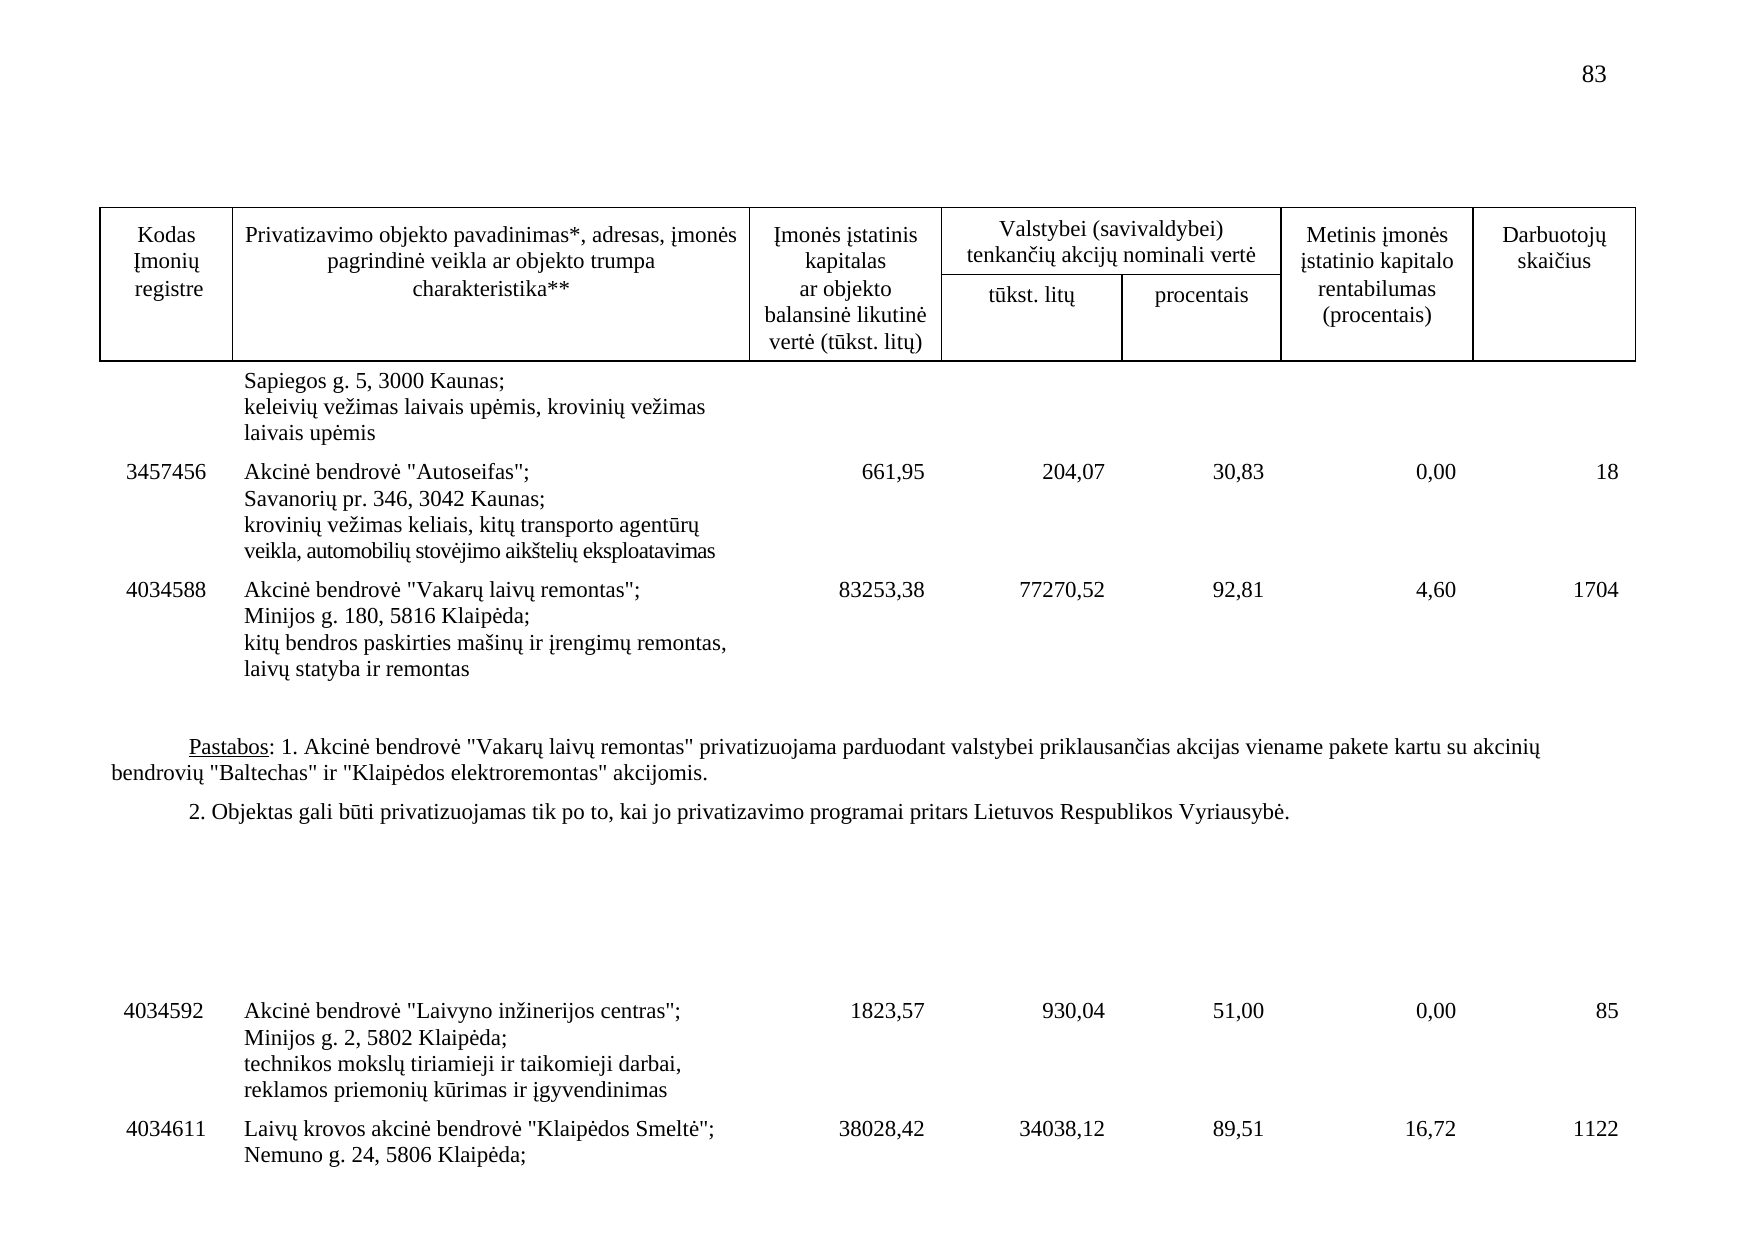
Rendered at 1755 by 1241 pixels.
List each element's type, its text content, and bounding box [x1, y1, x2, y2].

table_cell 4034588 [100, 570, 233, 688]
table_cell ar objekto balansinė likutinė vertė (tūkst. litų) [750, 274, 941, 360]
table_cell Akcinė bendrovė "Vakarų laivų remontas"; Minijos g. 180, 5816 Klaipėda; kitų bendros paskirties mašinų ir įrengimų remontas, laivų statyba ir remontas [233, 570, 749, 688]
table_cell [100, 362, 233, 452]
table_cell charakteristika** [233, 274, 749, 360]
table_cell 89,51 [1122, 1109, 1281, 1168]
table_cell 0,00 [1281, 991, 1473, 1109]
table_cell rentabilumas (procentais) [1282, 274, 1472, 360]
table_cell 16,72 [1281, 1109, 1473, 1168]
table_cell 661,95 [750, 452, 941, 570]
table_cell 18 [1473, 452, 1636, 570]
table_cell 1704 [1473, 570, 1636, 688]
table_cell [1122, 362, 1281, 452]
table_cell 92,81 [1122, 570, 1281, 688]
table_header Kodas Įmonių [101, 208, 232, 273]
table_cell 3457456 [100, 452, 233, 570]
table_cell 1122 [1473, 1109, 1636, 1168]
table_cell Pastabos: 1. Akcinė bendrovė "Vakarų laivų remontas" privatizuojama parduodant valstybei priklausančias akcijas viename pakete kartu su akcinių bendrovių "Baltechas" ir "Klaipėdos elektroremontas" akcijomis. 2. Objektas gali būti privatizuojamas tik po to, kai jo privatizavimo programai pritars Lietuvos Respublikos Vyriausybė. [100, 688, 1636, 991]
table_cell 85 [1473, 991, 1636, 1109]
table_cell [941, 362, 1122, 452]
table_cell [1281, 362, 1473, 452]
table_cell Akcinė bendrovė "Laivyno inžinerijos centras"; Minijos g. 2, 5802 Klaipėda; technikos mokslų tiriamieji ir taikomieji darbai, reklamos priemonių kūrimas ir įgyvendinimas [233, 991, 749, 1109]
table_cell 1823,57 [750, 991, 941, 1109]
table_cell 38028,42 [750, 1109, 941, 1168]
table_header Privatizavimo objekto pavadinimas*, adresas, įmonės pagrindinė veikla ar objekto trumpa [233, 208, 749, 273]
table_cell 4034611 [100, 1109, 233, 1168]
table_cell [1473, 362, 1636, 452]
table_cell Sapiegos g. 5, 3000 Kaunas; keleivių vežimas laivais upėmis, krovinių vežimas laivais upėmis [233, 362, 749, 452]
table_cell 30,83 [1122, 452, 1281, 570]
table_header Metinis įmonės įstatinio kapitalo [1282, 208, 1472, 273]
table_cell Laivų krovos akcinė bendrovė "Klaipėdos Smeltė"; Nemuno g. 24, 5806 Klaipėda; [233, 1109, 749, 1168]
table_cell Akcinė bendrovė "Autoseifas"; Savanorių pr. 346, 3042 Kaunas; krovinių vežimas keliais, kitų transporto agentūrų veikla, automobilių stovėjimo aikštelių eksploatavimas [233, 452, 749, 570]
table_cell [750, 362, 941, 452]
table_cell 83253,38 [750, 570, 941, 688]
table_cell tūkst. litų [942, 275, 1121, 360]
table_header Įmonės įstatinis kapitalas [750, 208, 941, 273]
table_cell registre [101, 274, 232, 360]
table_cell procentais [1123, 275, 1280, 360]
table_cell 0,00 [1281, 452, 1473, 570]
table_cell 51,00 [1122, 991, 1281, 1109]
table_cell 4034592 [100, 991, 233, 1109]
table_header Valstybei (savivaldybei) tenkančių akcijų nominali vertė [942, 208, 1280, 273]
table_cell 77270,52 [941, 570, 1122, 688]
table_cell [1474, 274, 1635, 360]
table_cell 204,07 [941, 452, 1122, 570]
table_header Darbuotojų skaičius [1474, 208, 1635, 273]
table_cell 4,60 [1281, 570, 1473, 688]
table_cell 34038,12 [941, 1109, 1122, 1168]
table_cell 930,04 [941, 991, 1122, 1109]
